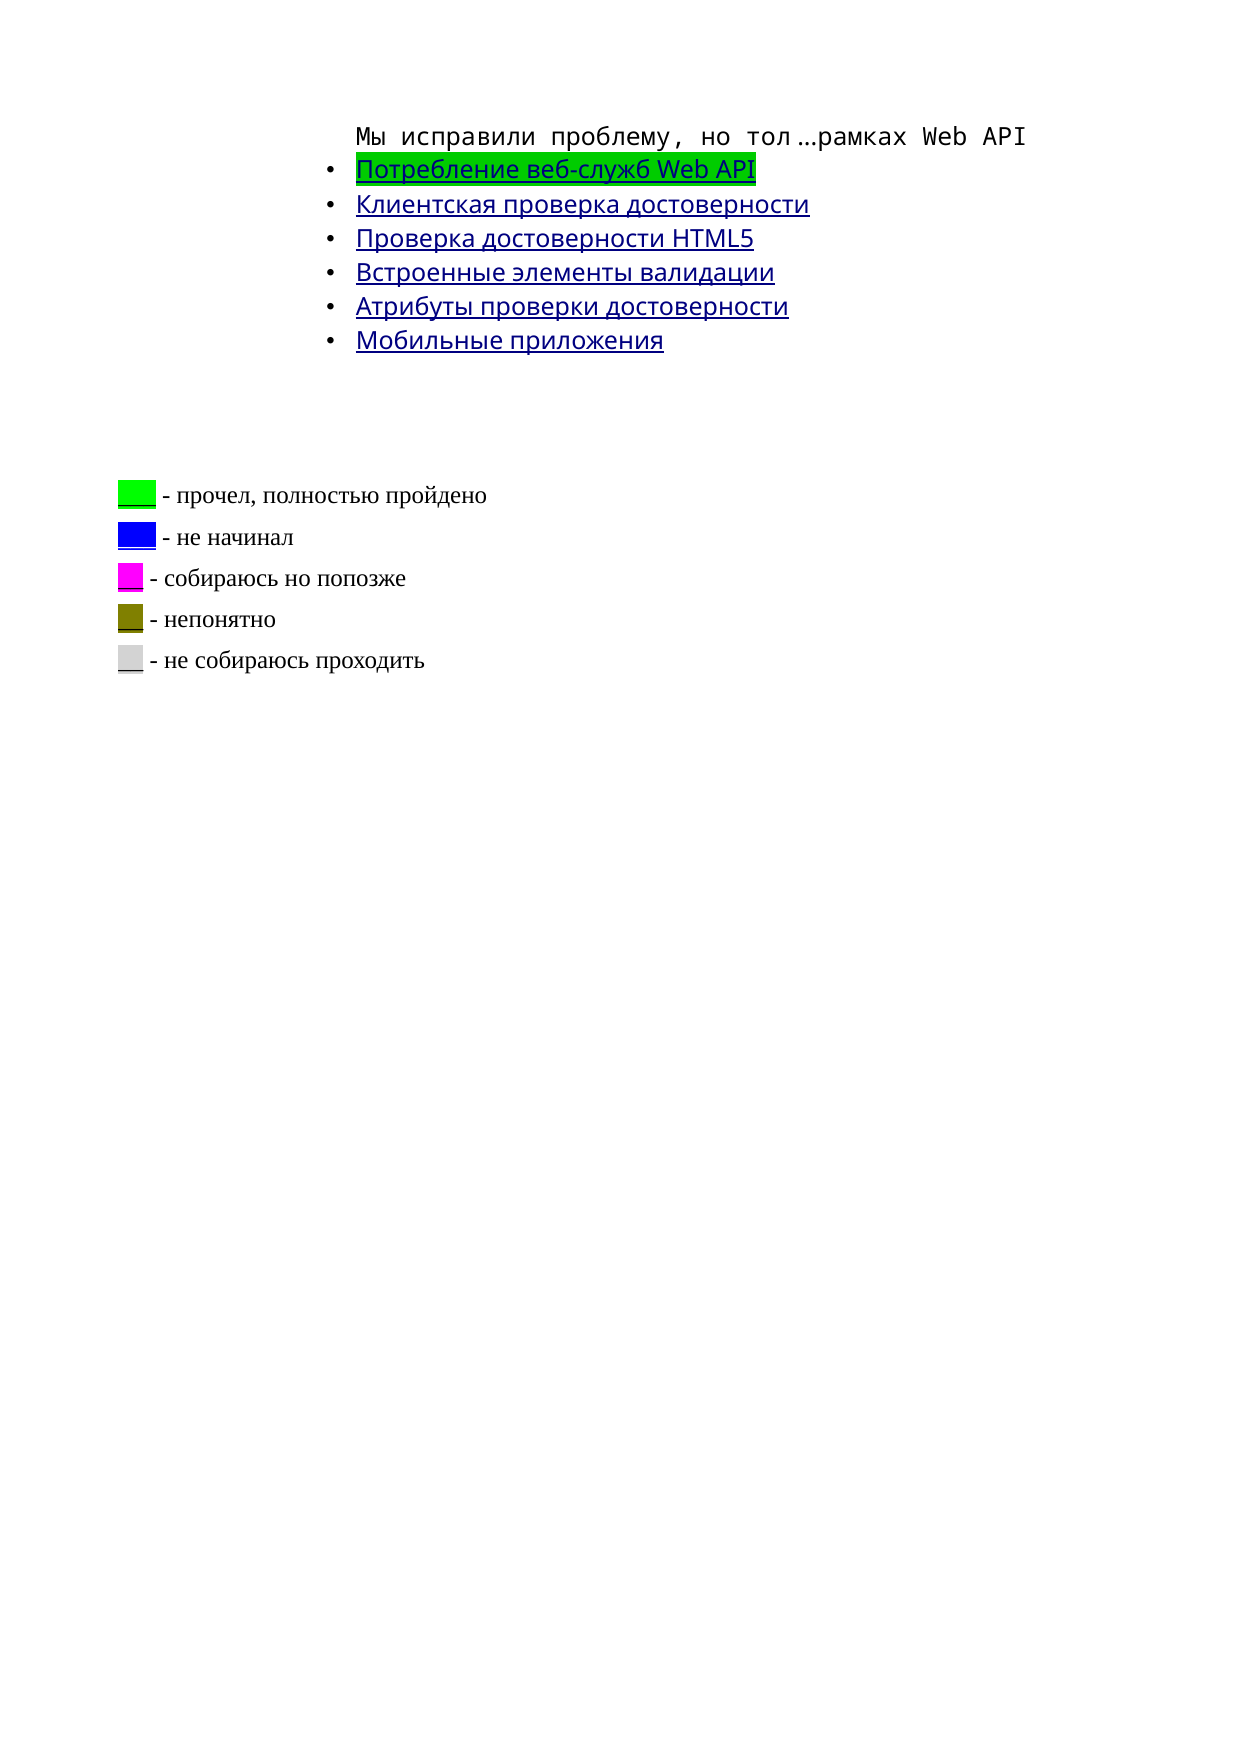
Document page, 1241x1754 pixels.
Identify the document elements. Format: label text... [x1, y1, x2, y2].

text __ - непонятно [118, 604, 1122, 633]
text ___ - не начинал [118, 522, 1122, 550]
text ___ - прочел, полностью пройдено [118, 480, 1122, 509]
list Мобильные приложения [326, 322, 1122, 357]
list Клиентская проверка достоверности [326, 186, 1122, 220]
list Потребление веб-служб Web API [326, 152, 1122, 186]
list Встроенные элементы валидации [326, 254, 1122, 288]
list Атрибуты проверки достоверности [326, 288, 1122, 322]
text __ - не собираюсь проходить [118, 645, 1122, 674]
text __ - собираюсь но попозже [118, 563, 1122, 592]
list Проверка достоверности HTML5 [326, 220, 1122, 254]
list Мы исправили проблему, но тол ...рамках Web API [326, 118, 1122, 152]
